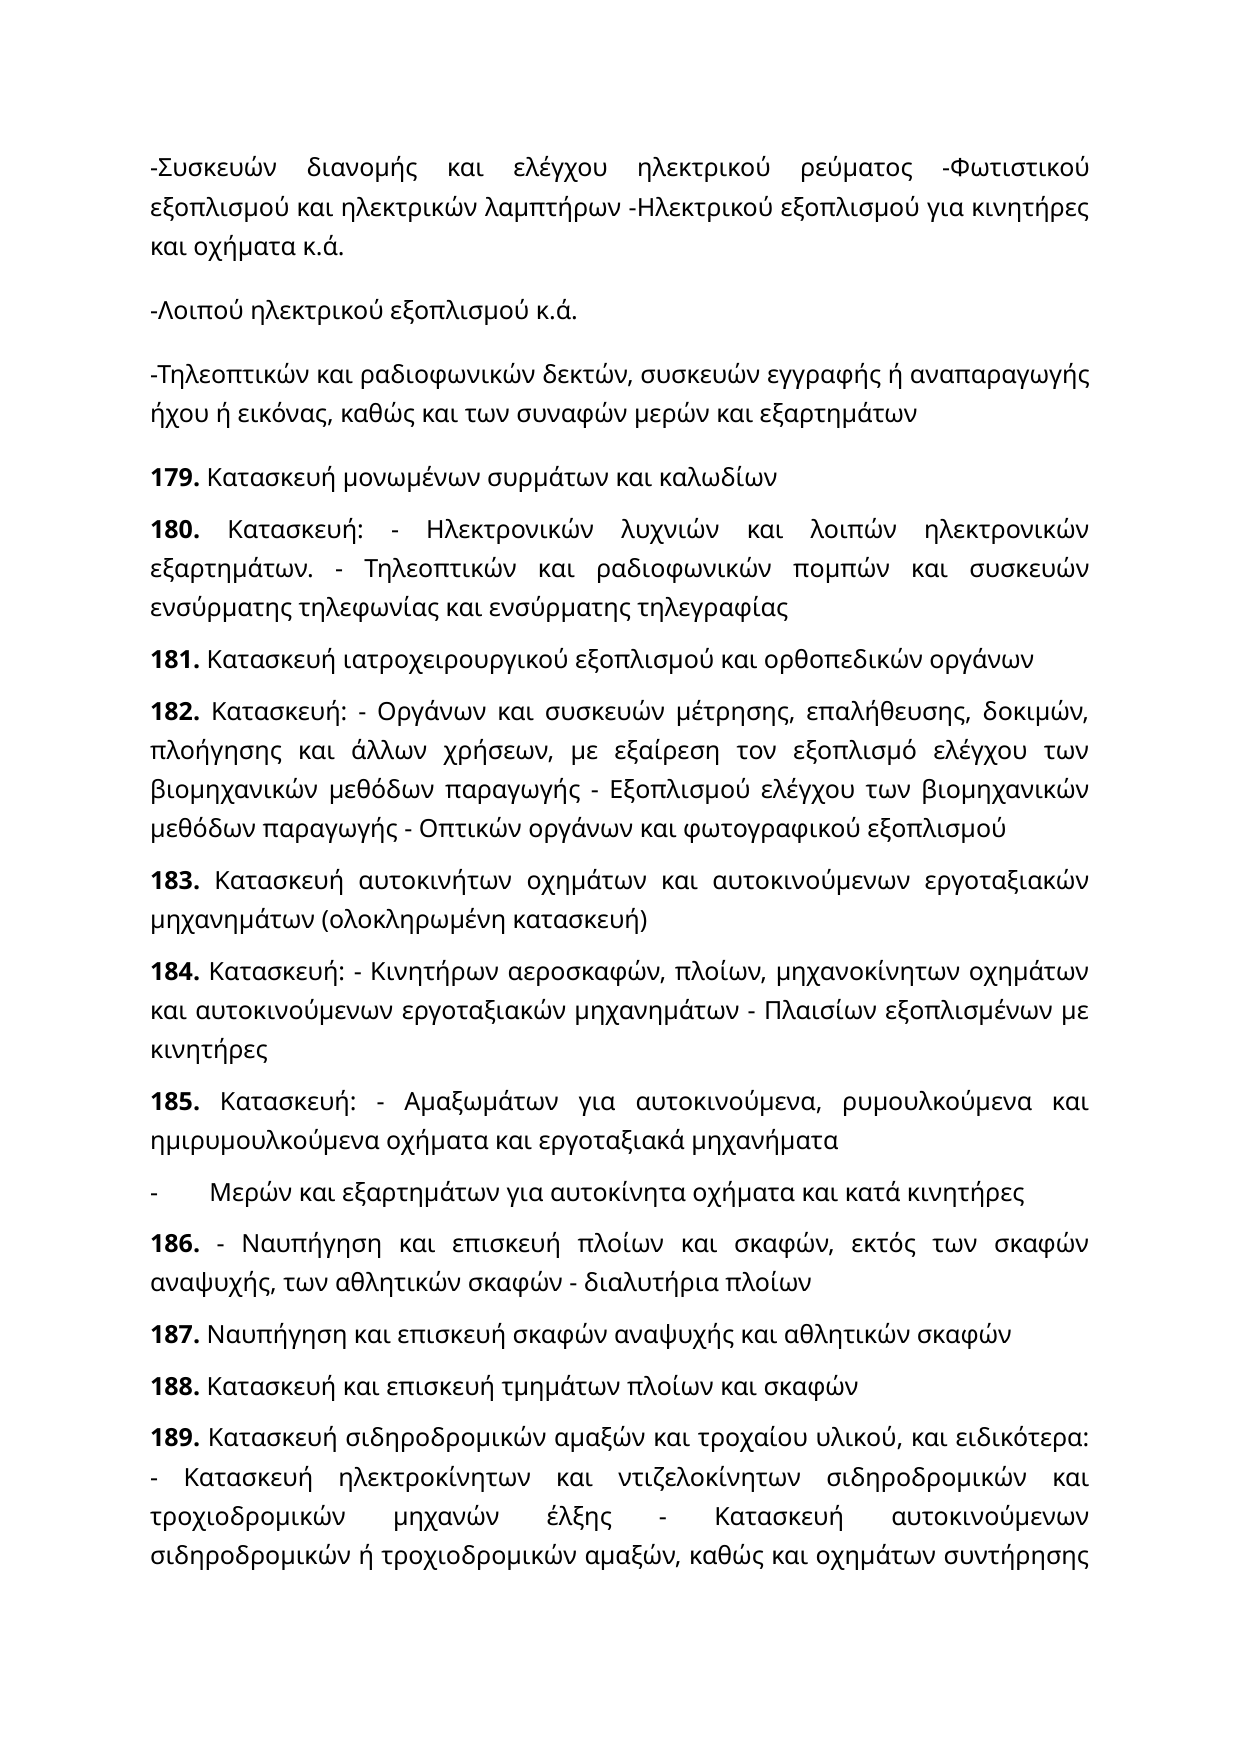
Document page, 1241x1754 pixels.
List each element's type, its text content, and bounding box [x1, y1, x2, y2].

list - Μερών και εξαρτημάτων για αυτοκίνητα οχήματα και κατά κινητήρες [150, 1174, 1090, 1208]
text 185. Κατασκευή: - Αμαξωμάτων για αυτοκινούμενα, ρυμουλκούμενα και ημιρυμουλκούμενα οχήματα και εργοταξιακά μηχανήματα [150, 1083, 1090, 1157]
text -Λοιπού ηλεκτρικού εξοπλισμού κ.ά. [150, 292, 1090, 327]
text 183. Κατασκευή αυτοκινήτων οχημάτων και αυτοκινούμενων εργοταξιακών μηχανημάτων (ολοκληρωμένη κατασκευή) [150, 862, 1090, 936]
text 188. Κατασκευή και επισκευή τμημάτων πλοίων και σκαφών [150, 1368, 1090, 1402]
text 184. Κατασκευή: - Κινητήρων αεροσκαφών, πλοίων, μηχανοκίνητων οχημάτων και αυτοκινούμενων εργοταξιακών μηχανημάτων - Πλαισίων εξοπλισμένων με κινητήρες [150, 953, 1090, 1066]
text 180. Κατασκευή: - Ηλεκτρονικών λυχνιών και λοιπών ηλεκτρονικών εξαρτημάτων. - Τηλεοπτικών και ραδιοφωνικών πομπών και συσκευών ενσύρματης τηλεφωνίας και ενσύρματης τηλεγραφίας [150, 512, 1090, 624]
text -Τηλεοπτικών και ραδιοφωνικών δεκτών, συσκευών εγγραφής ή αναπαραγωγής ήχου ή εικόνας, καθώς και των συναφών μερών και εξαρτημάτων [150, 357, 1090, 430]
text 189. Κατασκευή σιδηροδρομικών αμαξών και τροχαίου υλικού, και ειδικότερα: - Κατασκευή ηλεκτροκίνητων και ντιζελοκίνητων σιδηροδρομικών και τροχιοδρομικών μηχανών έλξης - Κατασκευή αυτοκινούμενων σιδηροδρομικών ή τροχιοδρομικών αμαξών, καθώς και οχημάτων συντήρησης [150, 1420, 1090, 1572]
text 182. Κατασκευή: - Οργάνων και συσκευών μέτρησης, επαλήθευσης, δοκιμών, πλοήγησης και άλλων χρήσεων, με εξαίρεση τον εξοπλισμό ελέγχου των βιομηχανικών μεθόδων παραγωγής - Εξοπλισμού ελέγχου των βιομηχανικών μεθόδων παραγωγής - Οπτικών οργάνων και φωτογραφικού εξοπλισμού [150, 693, 1090, 845]
text 179. Κατασκευή μονωμένων συρμάτων και καλωδίων [150, 460, 1090, 494]
text 181. Κατασκευή ιατροχειρουργικού εξοπλισμού και ορθοπεδικών οργάνων [150, 642, 1090, 676]
text 187. Ναυπήγηση και επισκευή σκαφών αναψυχής και αθλητικών σκαφών [150, 1317, 1090, 1351]
text -Συσκευών διανομής και ελέγχου ηλεκτρικού ρεύματος -Φωτιστικού εξοπλισμού και ηλεκτρικών λαμπτήρων -Ηλεκτρικού εξοπλισμού για κινητήρες και οχήματα κ.ά. [150, 150, 1090, 262]
text 186. - Ναυπήγηση και επισκευή πλοίων και σκαφών, εκτός των σκαφών αναψυχής, των αθλητικών σκαφών - διαλυτήρια πλοίων [150, 1226, 1090, 1299]
